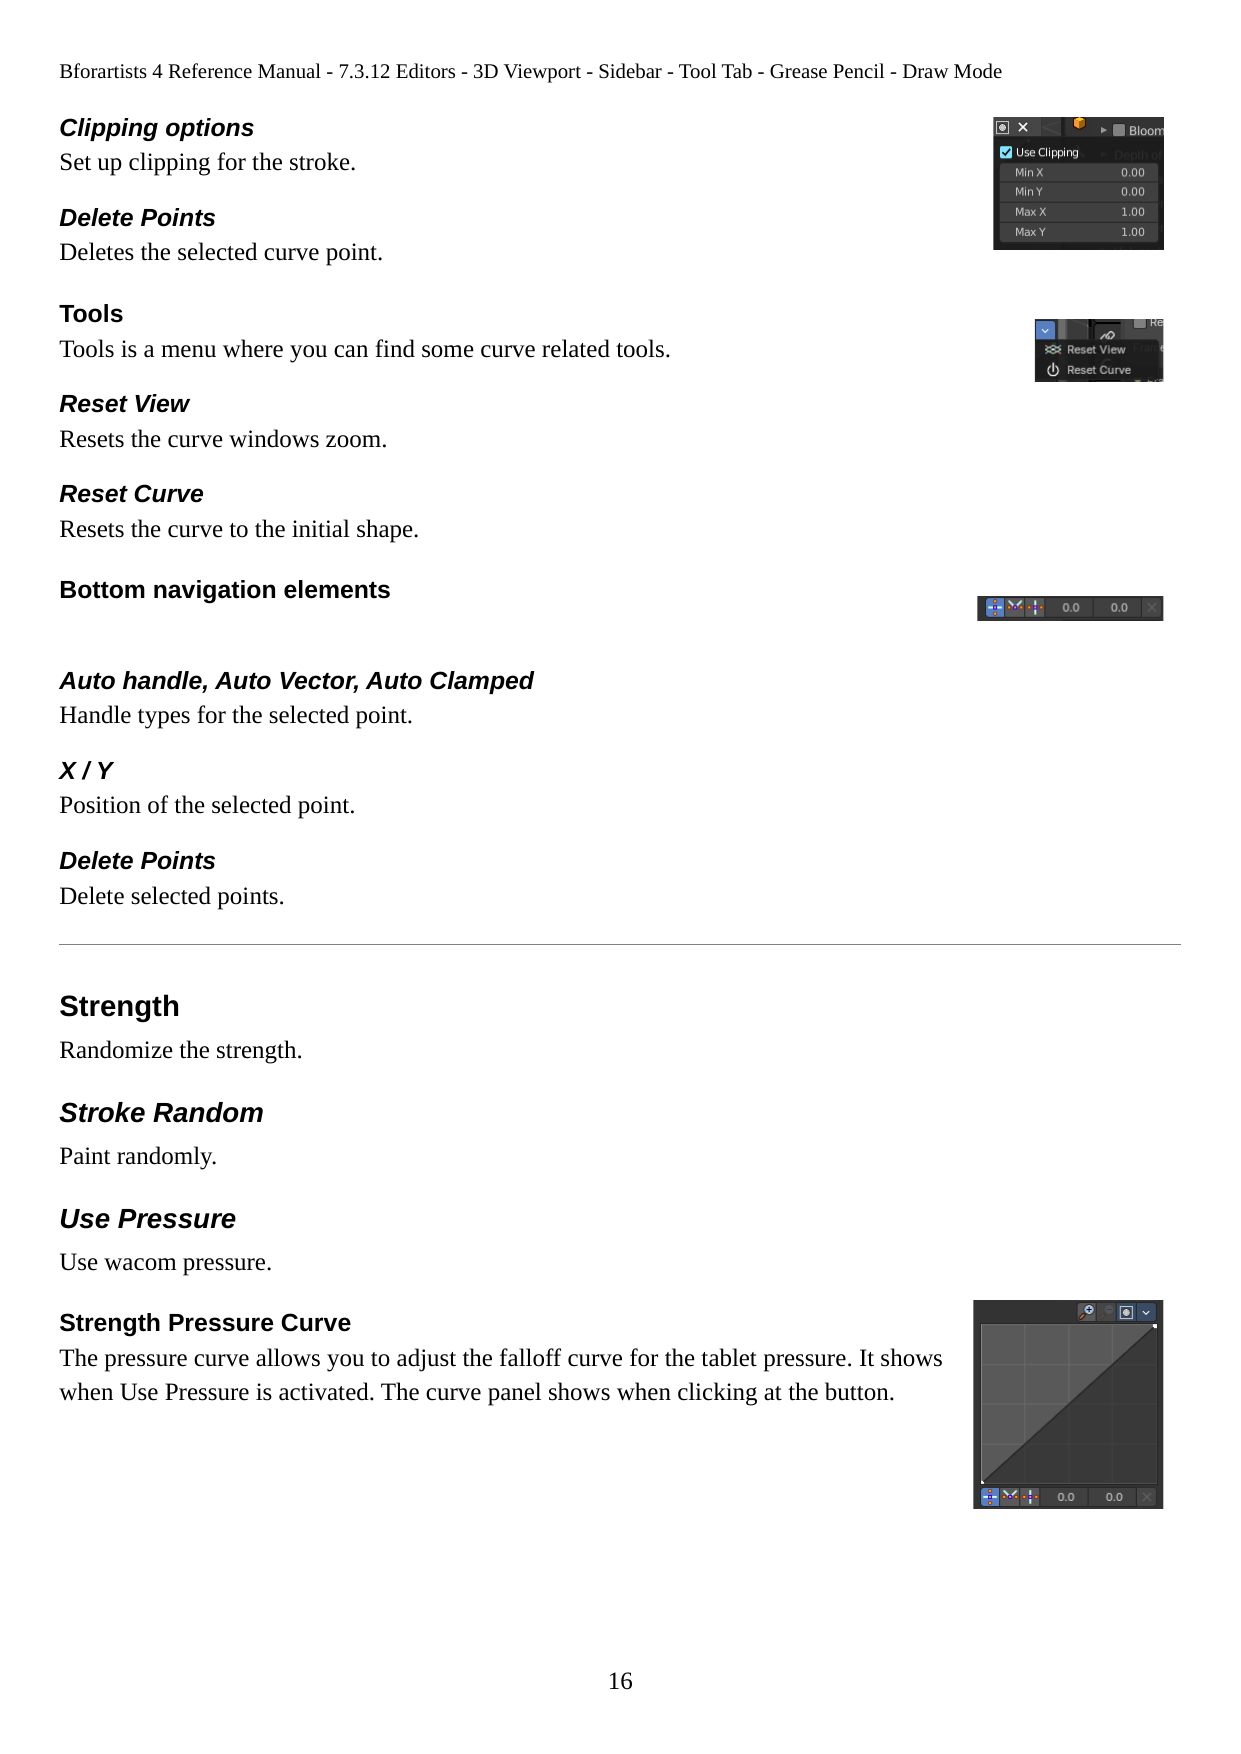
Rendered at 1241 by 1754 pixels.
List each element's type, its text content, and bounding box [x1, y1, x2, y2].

subtitle [1164, 203, 1181, 231]
subtitle Reset View [59, 389, 1181, 418]
subtitle Bottom navigation elements [59, 576, 1181, 604]
text Randomize the strength. [59, 1035, 1181, 1063]
subtitle Clipping options [59, 113, 1181, 141]
subtitle X / Y [59, 756, 1181, 784]
picture [973, 1300, 1164, 1509]
text Paint randomly. [59, 1141, 1181, 1169]
subtitle Reset Curve [59, 479, 1181, 508]
text Set up clipping for the stroke. [59, 147, 993, 176]
text Resets the curve windows zoom. [59, 424, 1181, 453]
text Position of the selected point. [59, 791, 1181, 819]
subtitle Tools [59, 299, 1181, 328]
subtitle Auto handle, Auto Vector, Auto Clamped [59, 666, 1181, 694]
subtitle Strength Pressure Curve [59, 1308, 973, 1337]
subtitle Delete Points [59, 846, 1181, 874]
subtitle Delete Points [59, 203, 993, 231]
subtitle Strength [59, 988, 1181, 1022]
text Use wacom pressure. [59, 1247, 1181, 1275]
text Resets the curve to the initial shape. [59, 514, 1181, 543]
subtitle Use Pressure [59, 1202, 1181, 1234]
picture [977, 596, 1164, 621]
text Handle types for the selected point. [59, 701, 1181, 729]
text Deletes the selected curve point. [59, 237, 1181, 266]
picture [993, 117, 1164, 250]
subtitle [1164, 1308, 1181, 1337]
text Tools is a menu where you can find some curve related tools. [59, 334, 1034, 363]
text Delete selected points. [59, 881, 1181, 909]
subtitle Stroke Random [59, 1096, 1181, 1128]
text The pressure curve allows you to adjust the falloff curve for the tablet pressure. It shows when Use Pressure is activated. The curve panel shows when clicking at the button. [59, 1343, 973, 1406]
picture [1034, 319, 1164, 382]
